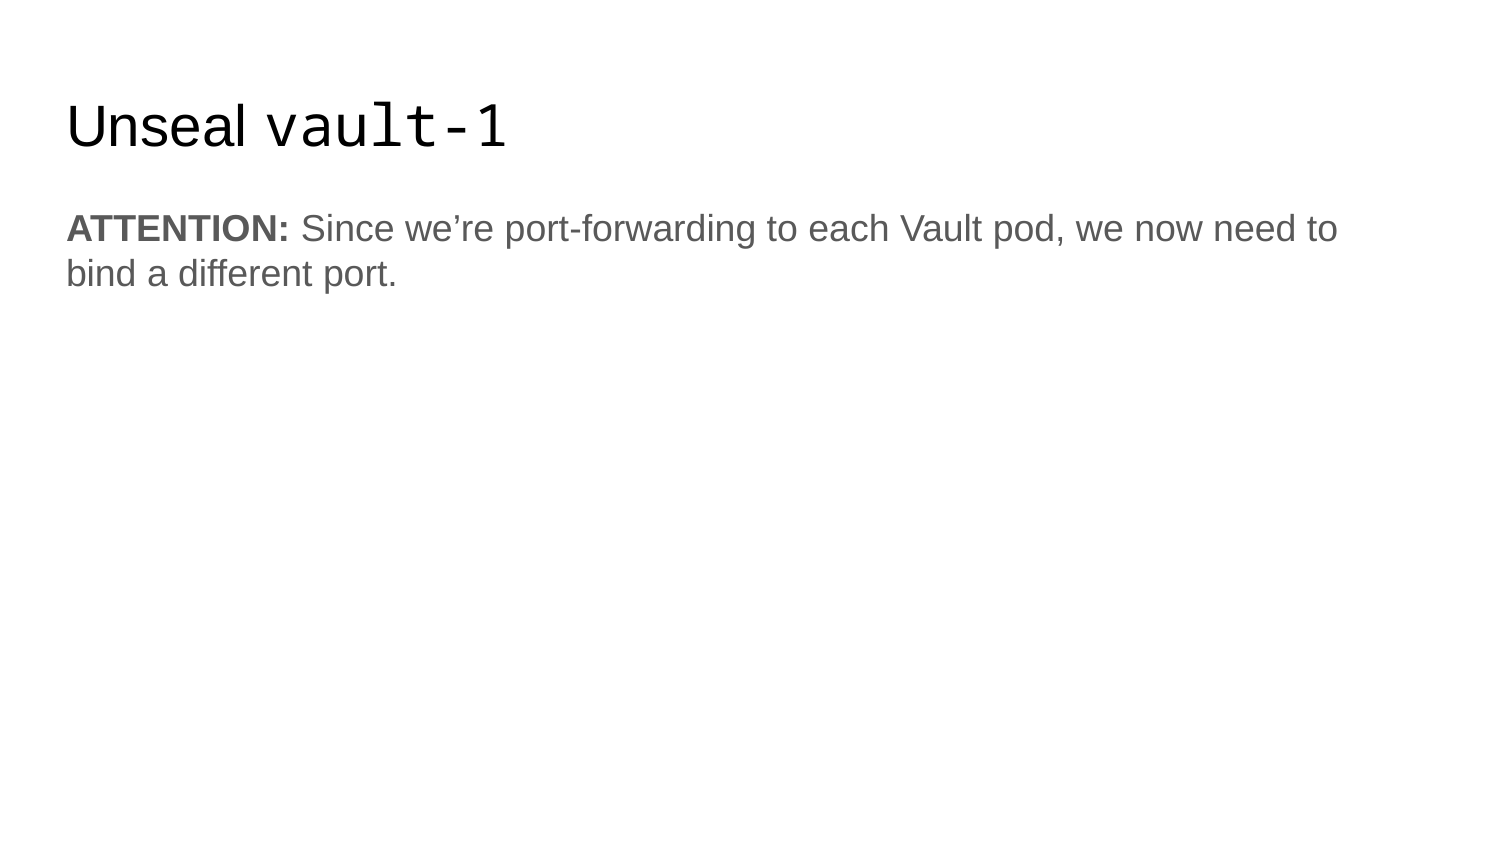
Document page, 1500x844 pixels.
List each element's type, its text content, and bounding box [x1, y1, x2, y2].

list ATTENTION: Since we’re port-forwarding to each Vault pod, we now need to bind a different port. [51, 189, 1420, 750]
title Unseal vault-1 [51, 72, 1449, 167]
